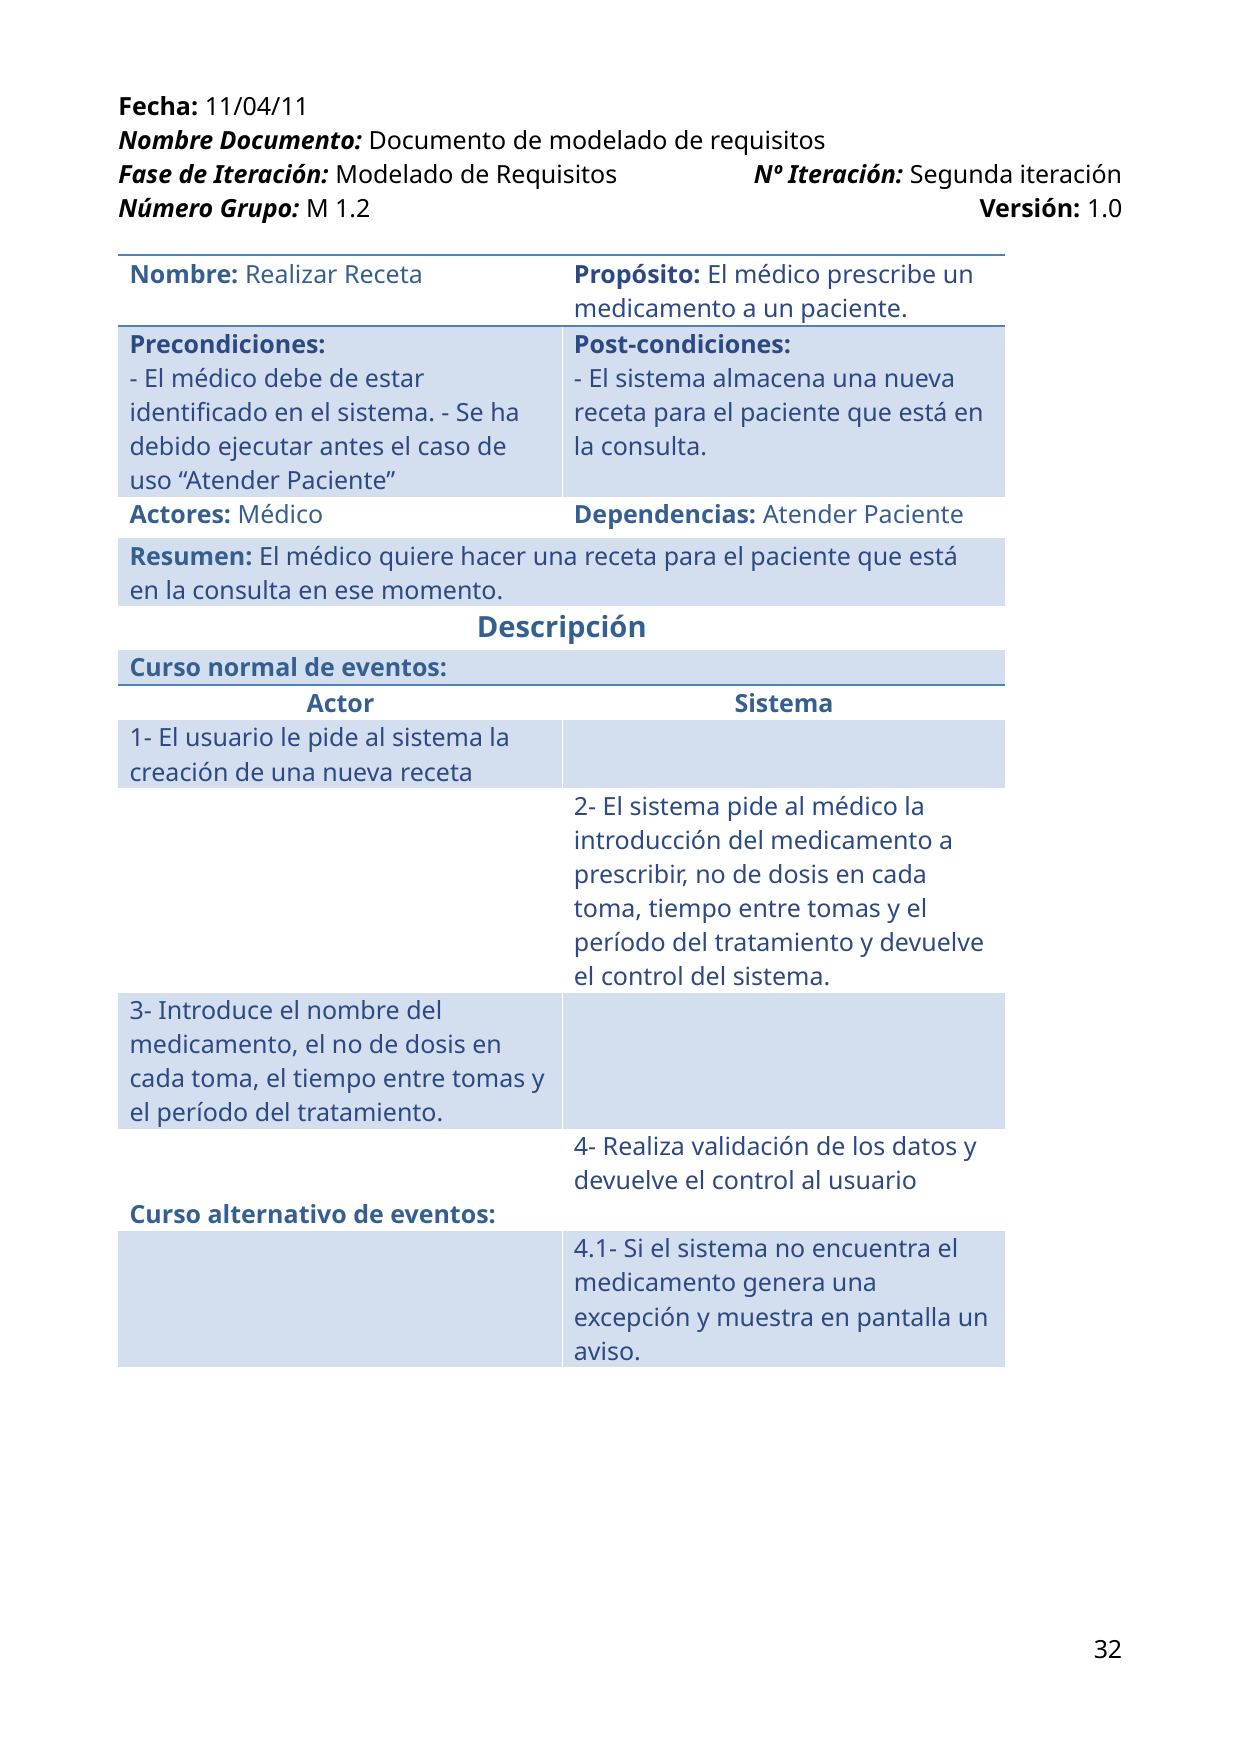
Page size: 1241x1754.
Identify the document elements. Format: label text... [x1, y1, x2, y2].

table_cell 3- Introduce el nombre del medicamento, el no de dosis en cada toma, el tiempo entre tomas y el período del tratamiento. [118, 993, 562, 1129]
table_cell [118, 1129, 562, 1197]
table_header Nombre: Realizar Receta [118, 256, 562, 324]
table_cell Resumen: El médico quiere hacer una receta para el paciente que está en la consulta en ese momento. [118, 538, 1005, 606]
table_cell [118, 1367, 1005, 1401]
table_cell Curso alternativo de eventos: [118, 1197, 562, 1231]
table_cell Actores: Médico [118, 497, 562, 538]
table_cell 4- Realiza validación de los datos y devuelve el control al usuario [563, 1129, 1005, 1197]
table_cell [563, 993, 1005, 1129]
table_cell Precondiciones: - El médico debe de estar identificado en el sistema. - Se ha debido ejecutar antes el caso de uso “Atender Paciente” [118, 327, 562, 497]
table_cell Sistema [563, 686, 1005, 720]
table_cell 2- El sistema pide al médico la introducción del medicamento a prescribir, no de dosis en cada toma, tiempo entre tomas y el período del tratamiento y devuelve el control del sistema. [563, 788, 1005, 993]
table_cell 4.1- Si el sistema no encuentra el medicamento genera una excepción y muestra en pantalla un aviso. [563, 1231, 1005, 1367]
table_cell Post-condiciones: - El sistema almacena una nueva receta para el paciente que está en la consulta. [563, 327, 1005, 497]
table_cell 1- El usuario le pide al sistema la creación de una nueva receta [118, 720, 562, 788]
table_cell [563, 1197, 1005, 1231]
table_cell Curso normal de eventos: [118, 650, 1005, 684]
table_cell Dependencias: Atender Paciente [563, 497, 1005, 538]
table_header Propósito: El médico prescribe un medicamento a un paciente. [563, 256, 1005, 324]
table_cell Descripción [118, 606, 1005, 650]
table_cell [118, 1231, 562, 1367]
table_cell [118, 788, 562, 993]
table_cell Actor [118, 686, 562, 720]
table_cell [563, 720, 1005, 788]
